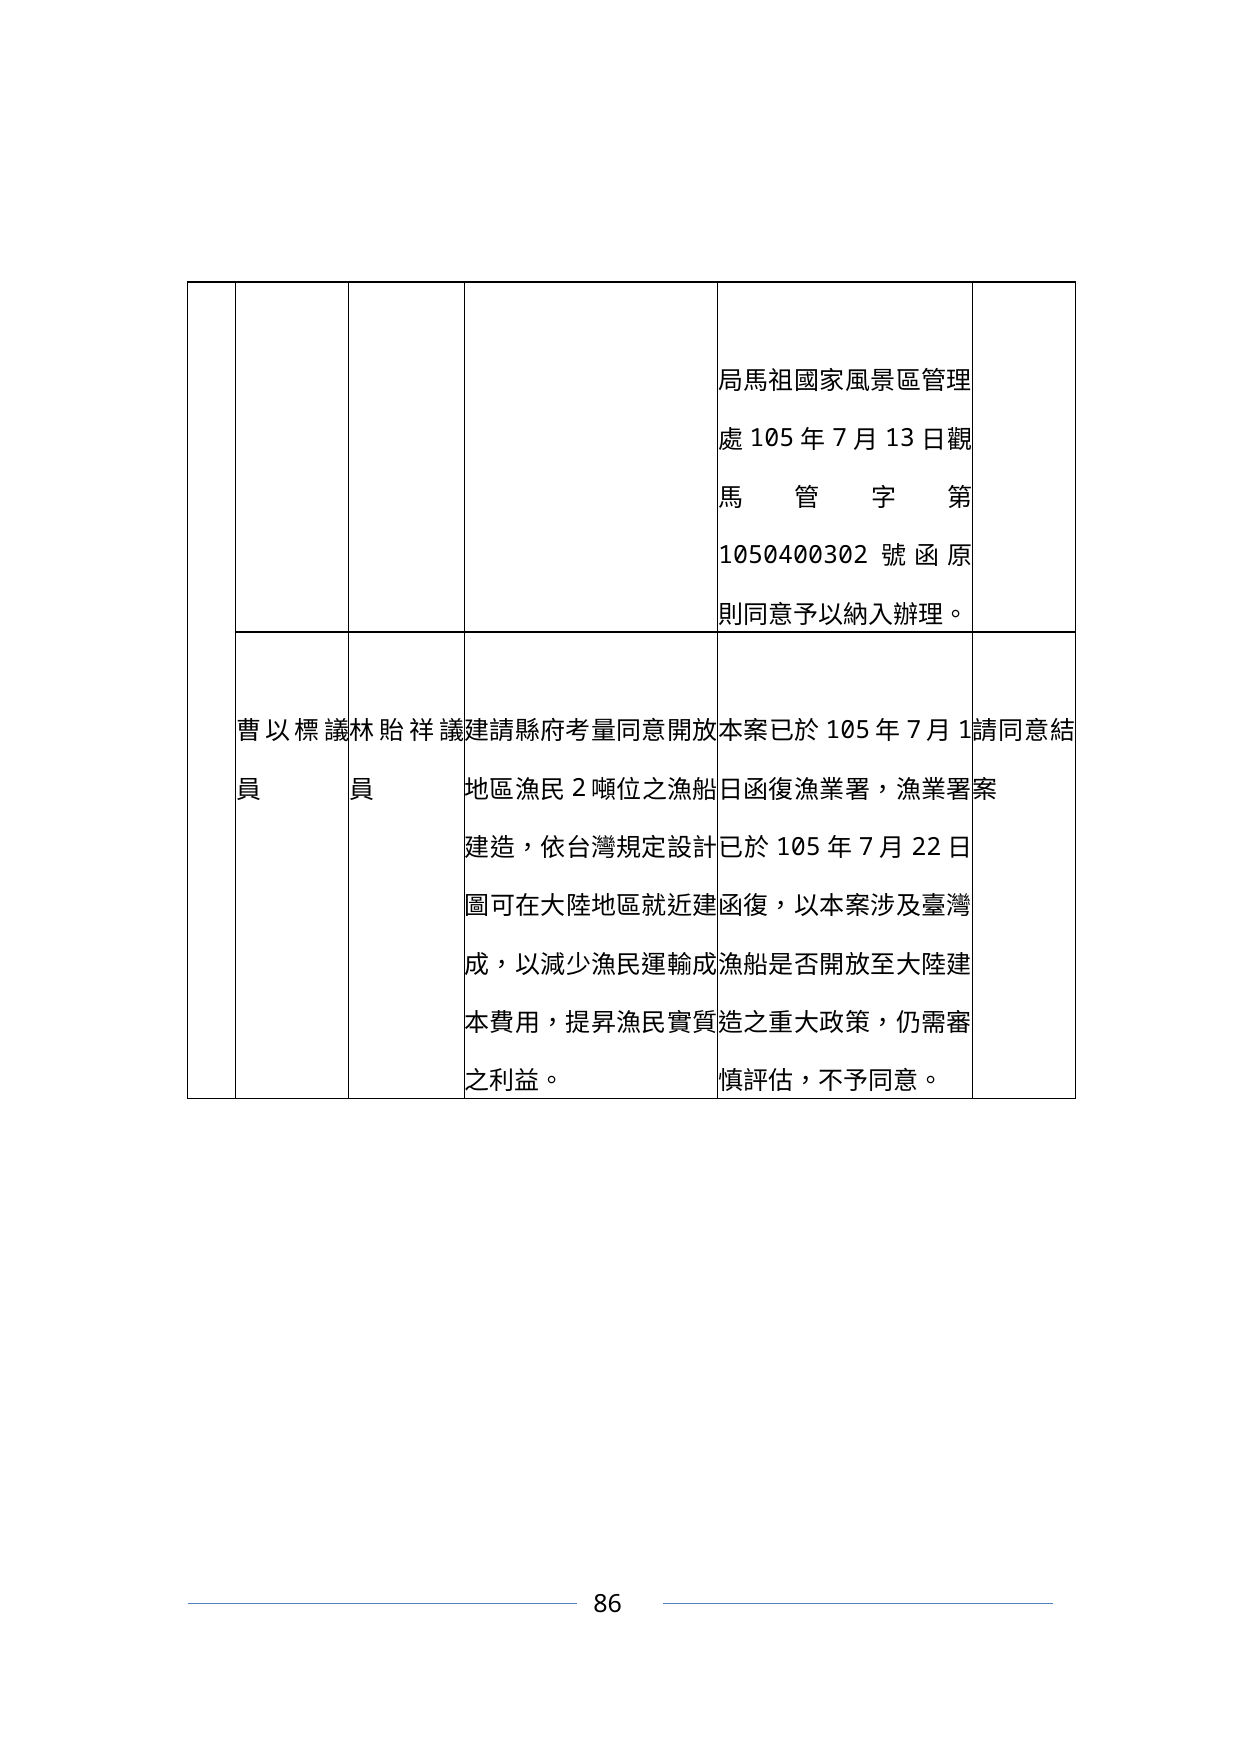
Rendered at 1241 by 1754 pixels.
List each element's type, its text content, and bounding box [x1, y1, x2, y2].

table_cell 本案已於105年7月1日函復漁業署，漁業署已於105年7月22日函復，以本案涉及臺灣漁船是否開放至大陸建造之重大政策，仍需審慎評估，不予同意。 [718, 633, 972, 1098]
table_cell 請同意結案 [973, 633, 1075, 1098]
table_cell [349, 283, 464, 631]
table_cell [465, 283, 717, 631]
table_cell 曹以標議員 [236, 633, 348, 1098]
table_cell [236, 283, 348, 631]
table_cell 建請縣府考量同意開放地區漁民2噸位之漁船建造，依台灣規定設計圖可在大陸地區就近建成，以減少漁民運輸成本費用，提昇漁民實質之利益。 [465, 633, 717, 1098]
table_cell [973, 283, 1075, 631]
table_cell 局馬祖國家風景區管理處105年7月13日觀馬管字第1050400302號函原則同意予以納入辦理。 [718, 283, 972, 631]
table_cell 林貽祥議員 [349, 633, 464, 1098]
